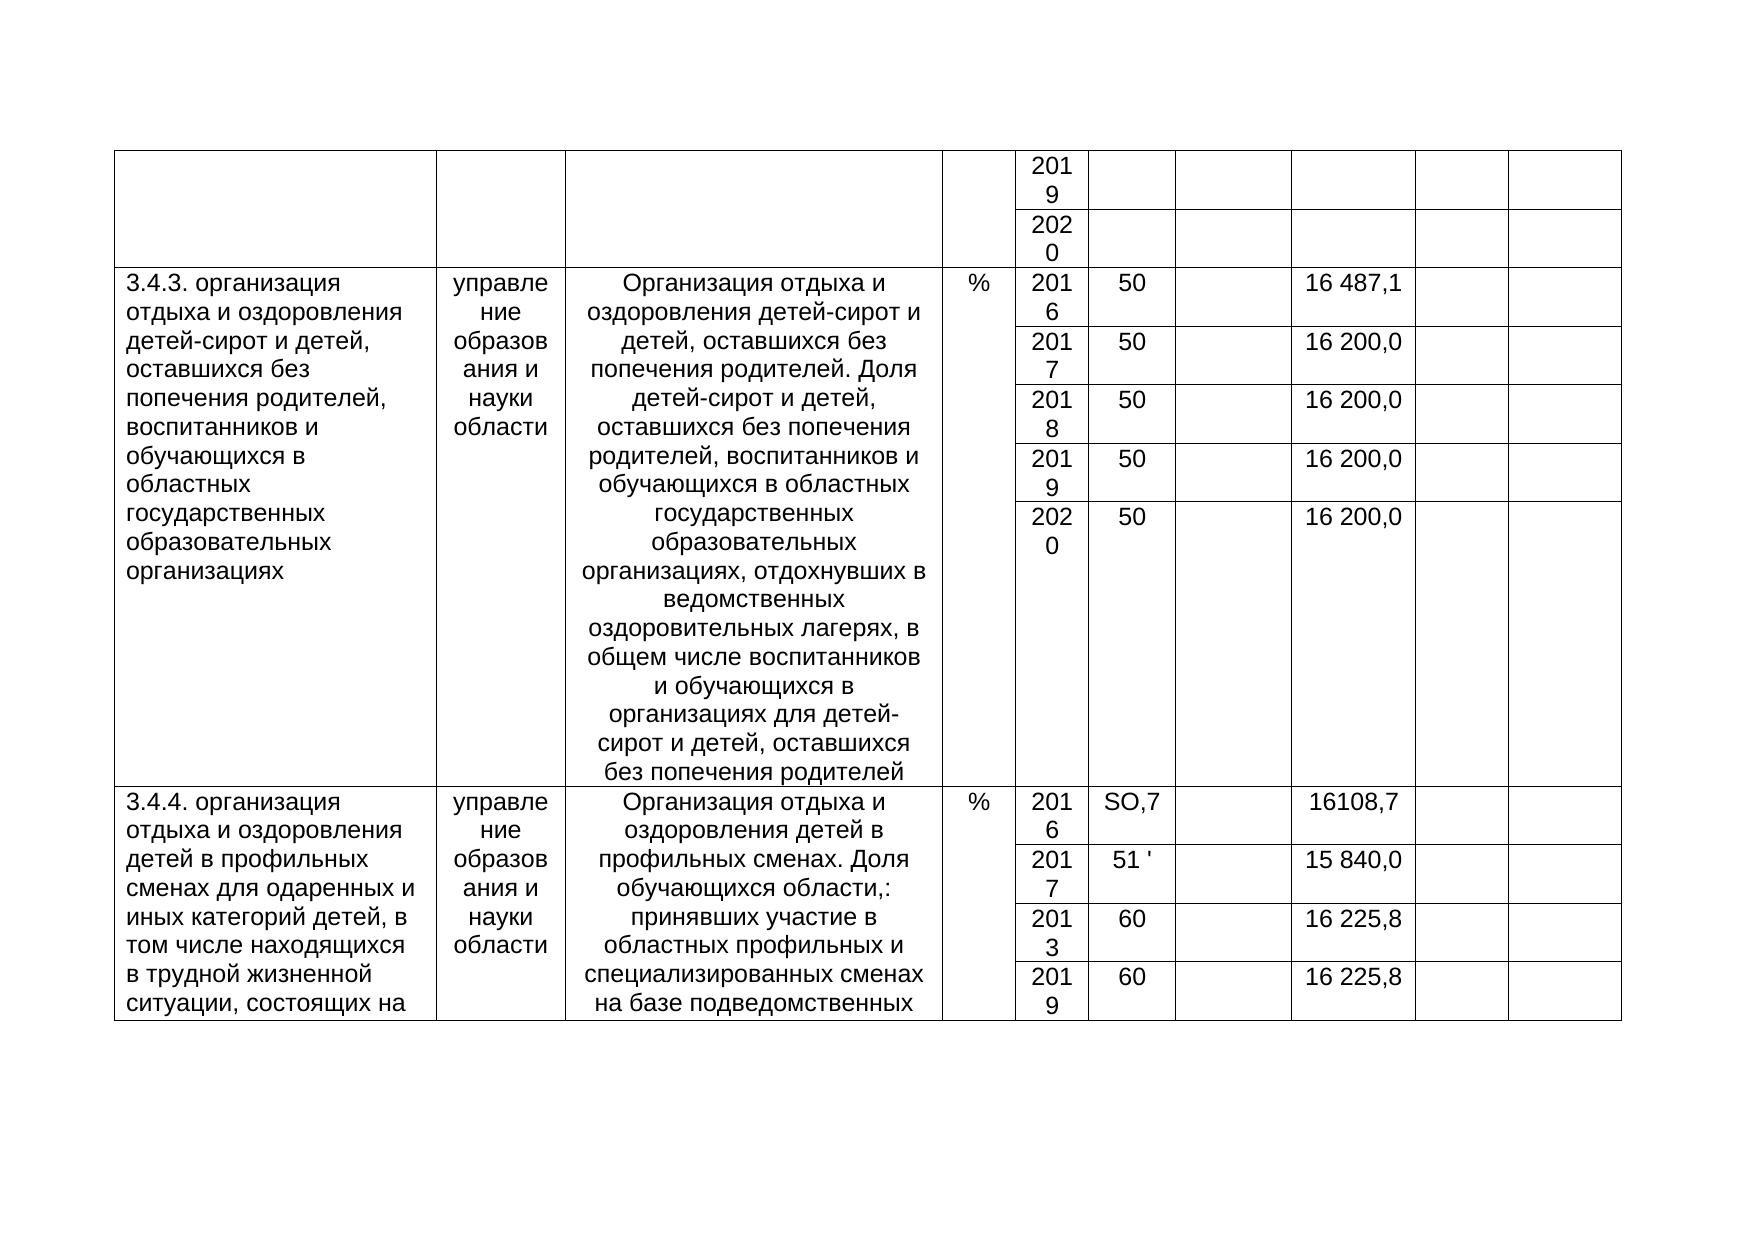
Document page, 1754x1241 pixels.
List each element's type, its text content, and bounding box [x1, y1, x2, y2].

table_cell [1509, 904, 1621, 961]
table_cell [1509, 502, 1621, 786]
table_cell 60 [1089, 962, 1175, 1020]
table_cell [1416, 151, 1508, 208]
table_cell [1089, 151, 1175, 208]
table_cell 2017 [1016, 845, 1088, 903]
table_cell [1509, 151, 1621, 208]
table_cell 2016 [1016, 268, 1088, 326]
table_cell [1509, 845, 1621, 903]
table_cell Организация отдыха и оздоровления детей в профильных сменах. Доля обучающихся области,: принявших участие в областных профильных и специализированных сменах на базе подведомственных [566, 787, 942, 1020]
table_cell [1416, 787, 1508, 844]
table_cell 2020 [1016, 210, 1088, 267]
table_cell [1292, 210, 1415, 267]
table_cell [1176, 962, 1291, 1020]
table_cell [1416, 962, 1508, 1020]
table_cell 2018 [1016, 385, 1088, 443]
table_cell 16 225,8 [1292, 904, 1415, 961]
table_cell [1416, 268, 1508, 326]
table_cell 16 200,0 [1292, 502, 1415, 786]
table_cell [1176, 385, 1291, 443]
table_cell 16108,7 [1292, 787, 1415, 844]
table_cell [1416, 444, 1508, 501]
table_cell Организация отдыха и оздоровления детей-сирот и детей, оставшихся без попечения родителей. Доля детей-сирот и детей, оставшихся без попечения родителей, воспитанников и обучающихся в областных государственных образовательных организациях, отдохнувших в ведомственных оздоровительных лагерях, в общем числе воспитанников и обучающихся в организациях для детей-сирот и детей, оставшихся без попечения родителей [566, 268, 942, 786]
table_cell 16 200,0 [1292, 385, 1415, 443]
table_cell 16 200,0 [1292, 327, 1415, 384]
table_cell [115, 151, 436, 267]
table_cell [1176, 904, 1291, 961]
table_cell [1089, 210, 1175, 267]
table_cell 2019 [1016, 151, 1088, 208]
table_cell [1416, 502, 1508, 786]
table_cell 2020 [1016, 502, 1088, 786]
table_cell управление образования и науки области [437, 787, 565, 1020]
table_cell [1509, 327, 1621, 384]
table_cell 50 [1089, 502, 1175, 786]
table_cell [1176, 210, 1291, 267]
table_cell [1416, 327, 1508, 384]
table_cell [1176, 327, 1291, 384]
table_cell [1176, 787, 1291, 844]
table_cell 2017 [1016, 327, 1088, 384]
table_cell [1509, 962, 1621, 1020]
table_cell [1416, 845, 1508, 903]
table_cell 50 [1089, 327, 1175, 384]
table_cell [566, 151, 942, 267]
table_cell [1509, 268, 1621, 326]
table_cell [1509, 385, 1621, 443]
table_cell [1176, 268, 1291, 326]
table_cell SO,7 [1089, 787, 1175, 844]
table_cell 16 487,1 [1292, 268, 1415, 326]
table_cell 3.4.3. организация отдыха и оздоровления детей-сирот и детей, оставшихся без попечения родителей, воспитанников и обучающихся в областных государственных образовательных организациях [115, 268, 436, 786]
table_cell [943, 151, 1015, 267]
table_cell 15 840,0 [1292, 845, 1415, 903]
table_cell [1292, 151, 1415, 208]
table_cell [1176, 444, 1291, 501]
table_cell % [943, 787, 1015, 1020]
table_cell [1176, 151, 1291, 208]
table_cell 16 225,8 [1292, 962, 1415, 1020]
table_cell 2016 [1016, 787, 1088, 844]
table_cell 16 200,0 [1292, 444, 1415, 501]
table_cell 2019 [1016, 444, 1088, 501]
table_cell [1416, 904, 1508, 961]
table_cell [1416, 385, 1508, 443]
table_cell [437, 151, 565, 267]
table_cell % [943, 268, 1015, 786]
table_cell [1509, 210, 1621, 267]
table_cell [1509, 444, 1621, 501]
table_cell 50 [1089, 385, 1175, 443]
table_cell [1509, 787, 1621, 844]
table_cell 2019 [1016, 962, 1088, 1020]
table_cell 51 ' [1089, 845, 1175, 903]
table_cell 3.4.4. организация отдыха и оздоровления детей в профильных сменах для одаренных и иных категорий детей, в том числе находящихся в трудной жизненной ситуации, состоящих на [115, 787, 436, 1020]
table_cell [1176, 502, 1291, 786]
table_cell 50 [1089, 268, 1175, 326]
table_cell [1176, 845, 1291, 903]
table_cell 2013 [1016, 904, 1088, 961]
table_cell [1416, 210, 1508, 267]
table_cell управление образования и науки области [437, 268, 565, 786]
table_cell 60 [1089, 904, 1175, 961]
table_cell 50 [1089, 444, 1175, 501]
